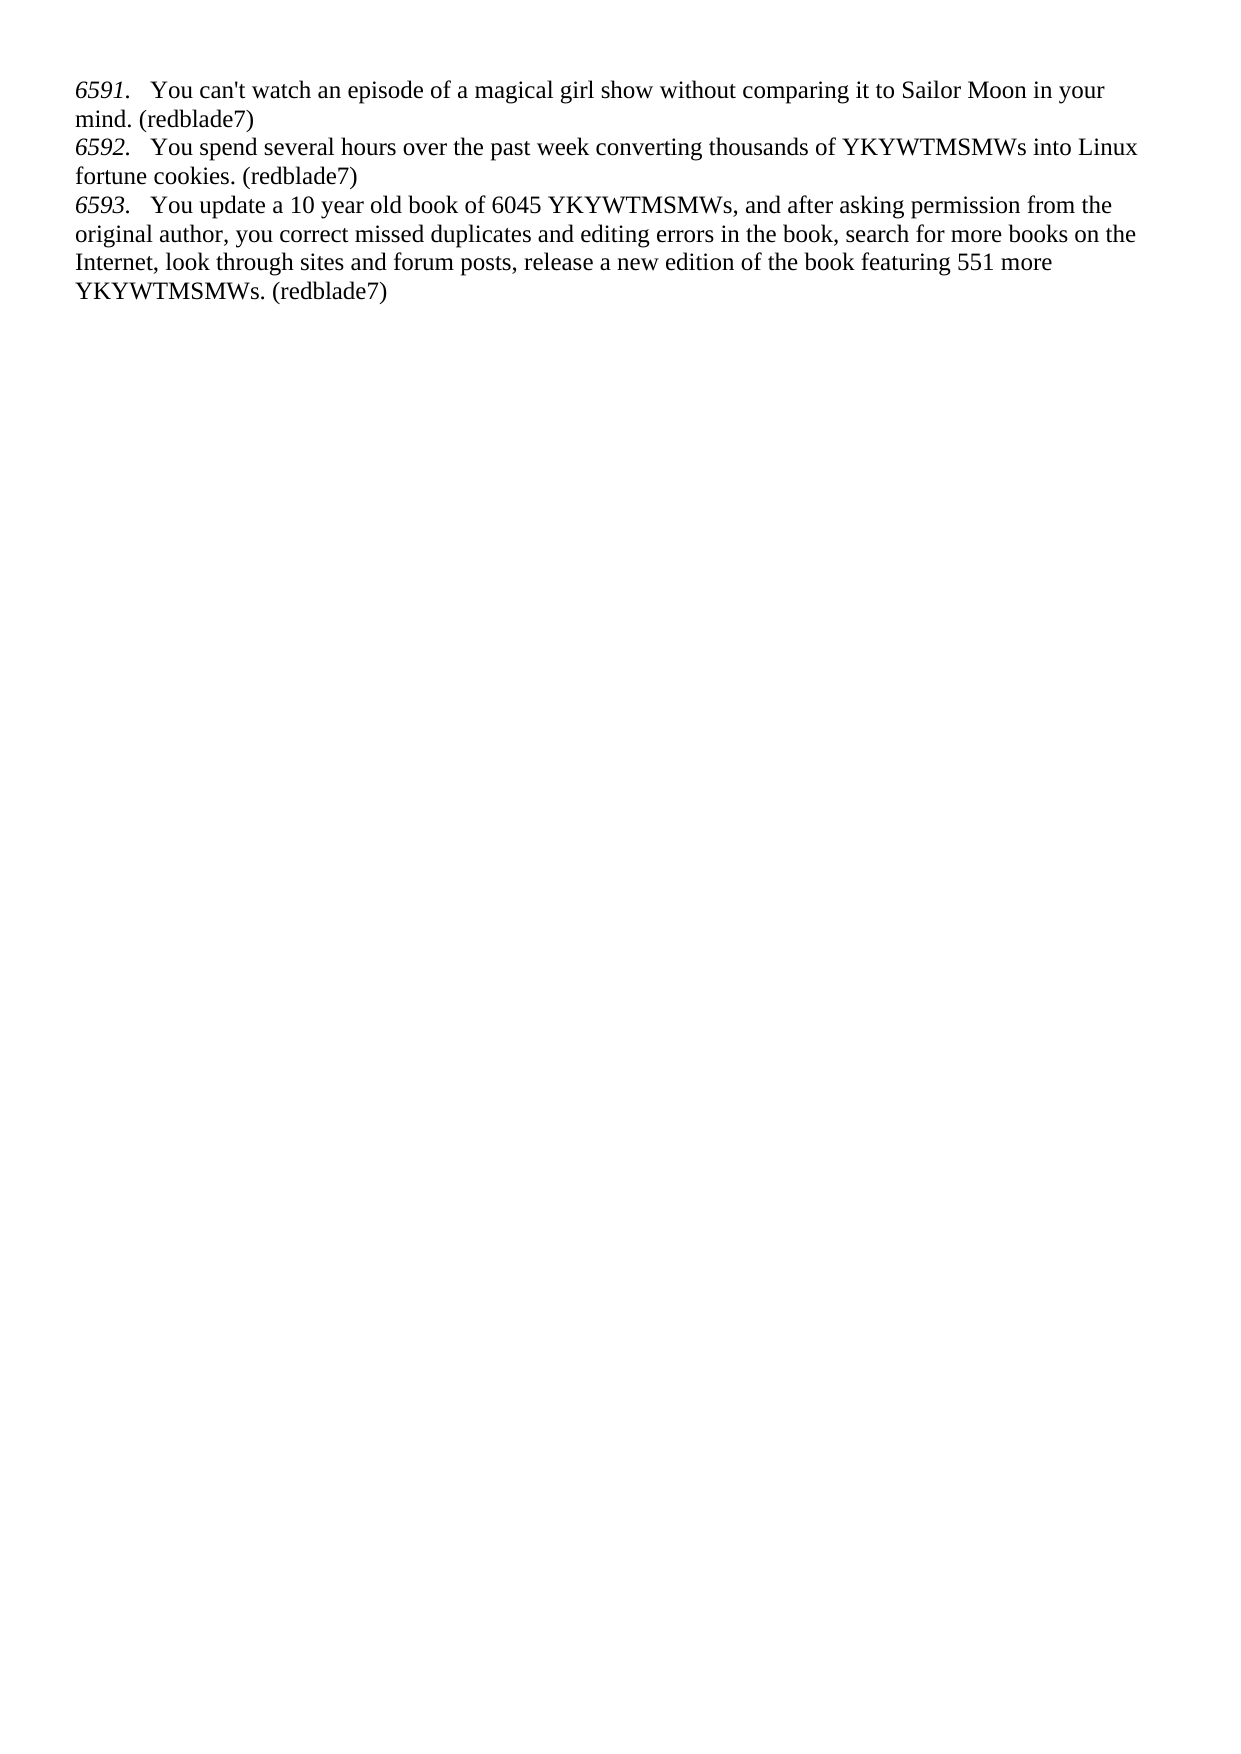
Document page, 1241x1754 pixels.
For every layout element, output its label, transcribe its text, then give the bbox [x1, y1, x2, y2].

list You spend several hours over the past week converting thousands of YKYWTMSMWs into Linux fortune cookies. (redblade7) [75, 132, 1165, 190]
list You can't watch an episode of a magical girl show without comparing it to Sailor Moon in your mind. (redblade7) [75, 75, 1165, 132]
list You update a 10 year old book of 6045 YKYWTMSMWs, and after asking permission from the original author, you correct missed duplicates and editing errors in the book, search for more books on the Internet, look through sites and forum posts, release a new edition of the book featuring 551 more YKYWTMSMWs. (redblade7) [75, 190, 1165, 305]
